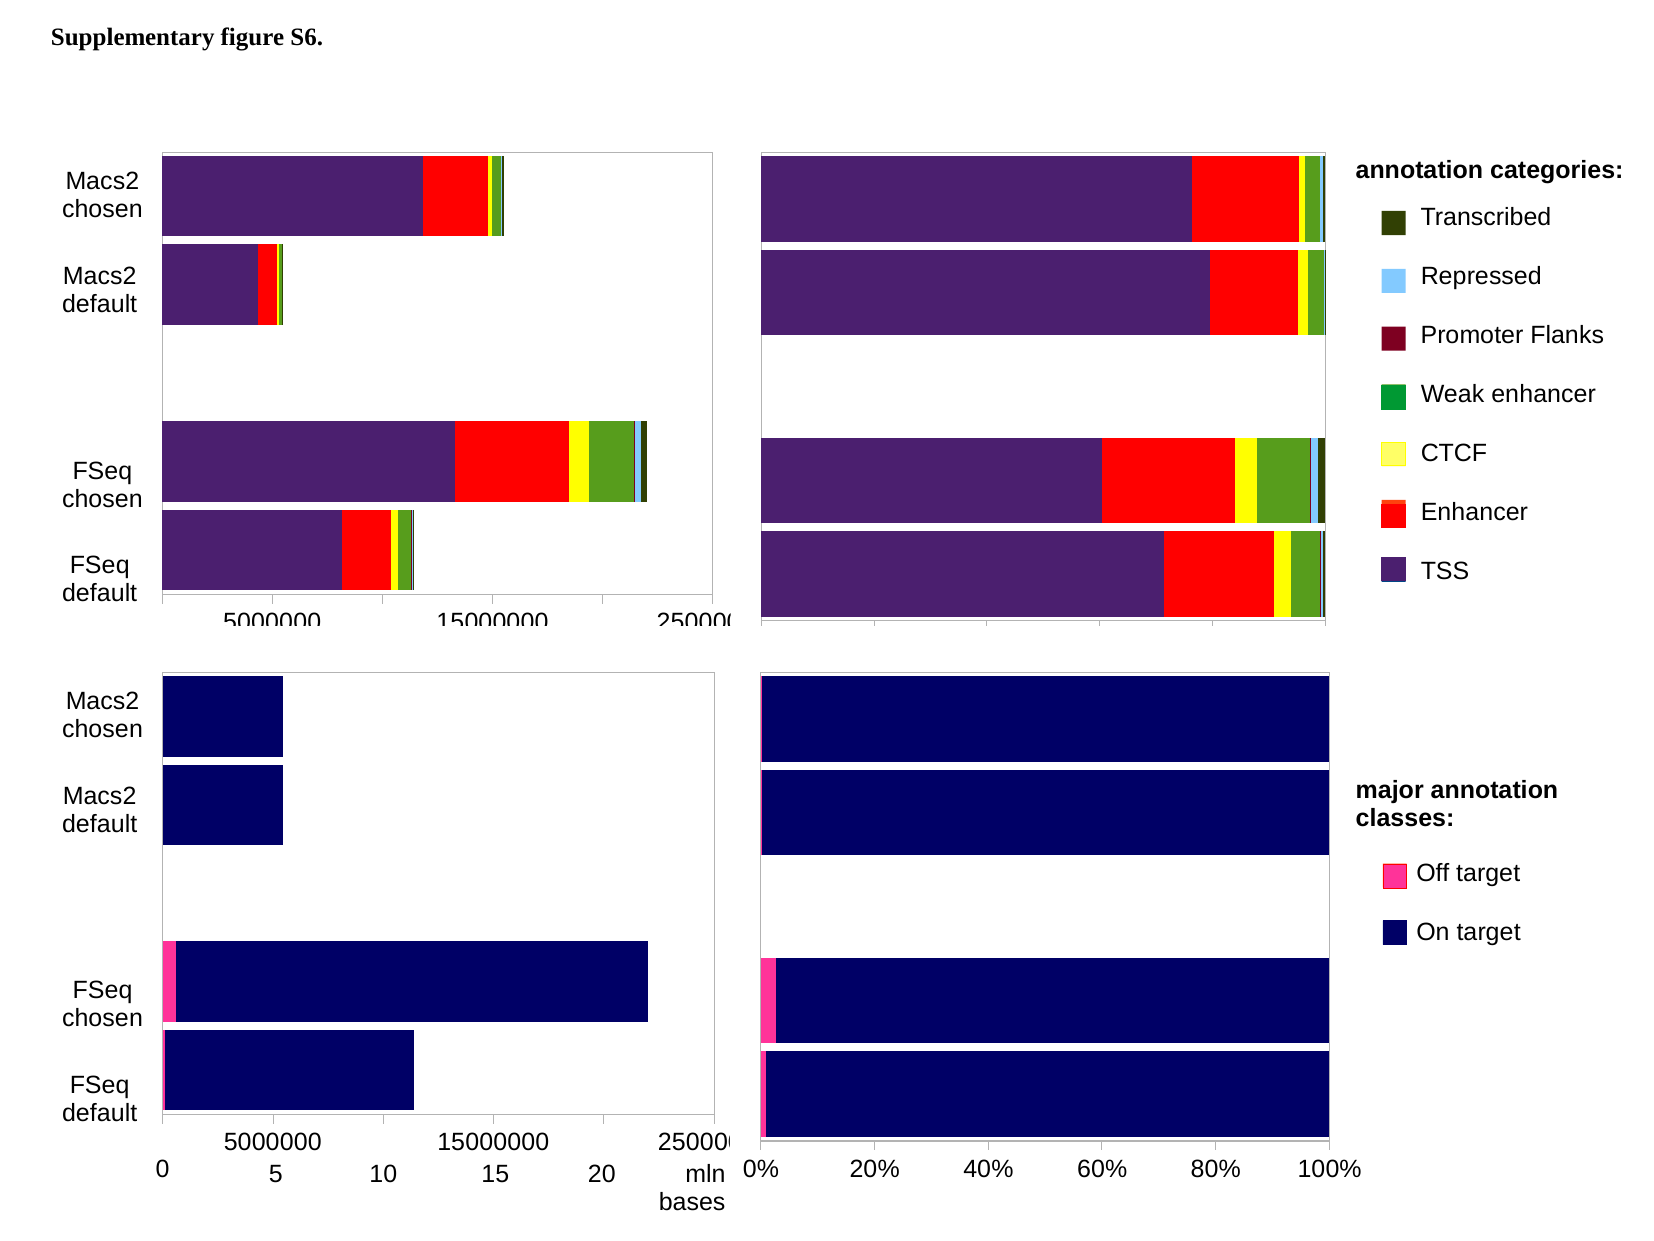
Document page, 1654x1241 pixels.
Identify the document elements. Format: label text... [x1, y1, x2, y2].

text_box Off target [1401, 851, 1536, 895]
text_box [1381, 504, 1406, 528]
text_box 15 [466, 1152, 525, 1196]
text_box Repressed [1405, 254, 1557, 298]
picture [1369, 856, 1414, 967]
text_box annotation categories: [1340, 147, 1639, 192]
text_box [37, 135, 1636, 1241]
chart [142, 141, 1375, 1194]
text_box FSeq chosen [47, 449, 158, 521]
picture [1368, 192, 1416, 605]
text_box FSeq default [47, 543, 153, 615]
text_box Macs2 chosen [47, 159, 158, 232]
text_box TSS [1406, 549, 1485, 593]
text_box Transcribed [1405, 195, 1567, 239]
text_box 5 [254, 1152, 298, 1196]
text_box On target [1401, 910, 1536, 954]
text_box Macs2 chosen [47, 679, 159, 751]
text_box [1381, 442, 1405, 466]
text_box [1383, 864, 1407, 889]
text_box 10 [354, 1152, 413, 1196]
text_box [1381, 385, 1406, 410]
text_box Supplementary figure S6. [36, 15, 355, 62]
text_box CTCF [1405, 431, 1503, 475]
text_box FSeq default [47, 1063, 153, 1135]
text_box Weak enhancer [1406, 372, 1611, 416]
text_box mln bases [643, 1152, 741, 1224]
text_box Macs2 default [47, 254, 153, 326]
text_box Promoter Flanks [1405, 313, 1620, 357]
text_box [1381, 557, 1406, 581]
text_box Enhancer [1406, 490, 1544, 534]
text_box major annotation classes: [1340, 768, 1574, 840]
text_box FSeq chosen [47, 968, 159, 1041]
text_box Macs2 default [47, 774, 153, 846]
text_box 20 [573, 1152, 631, 1196]
text_box [1383, 920, 1407, 945]
